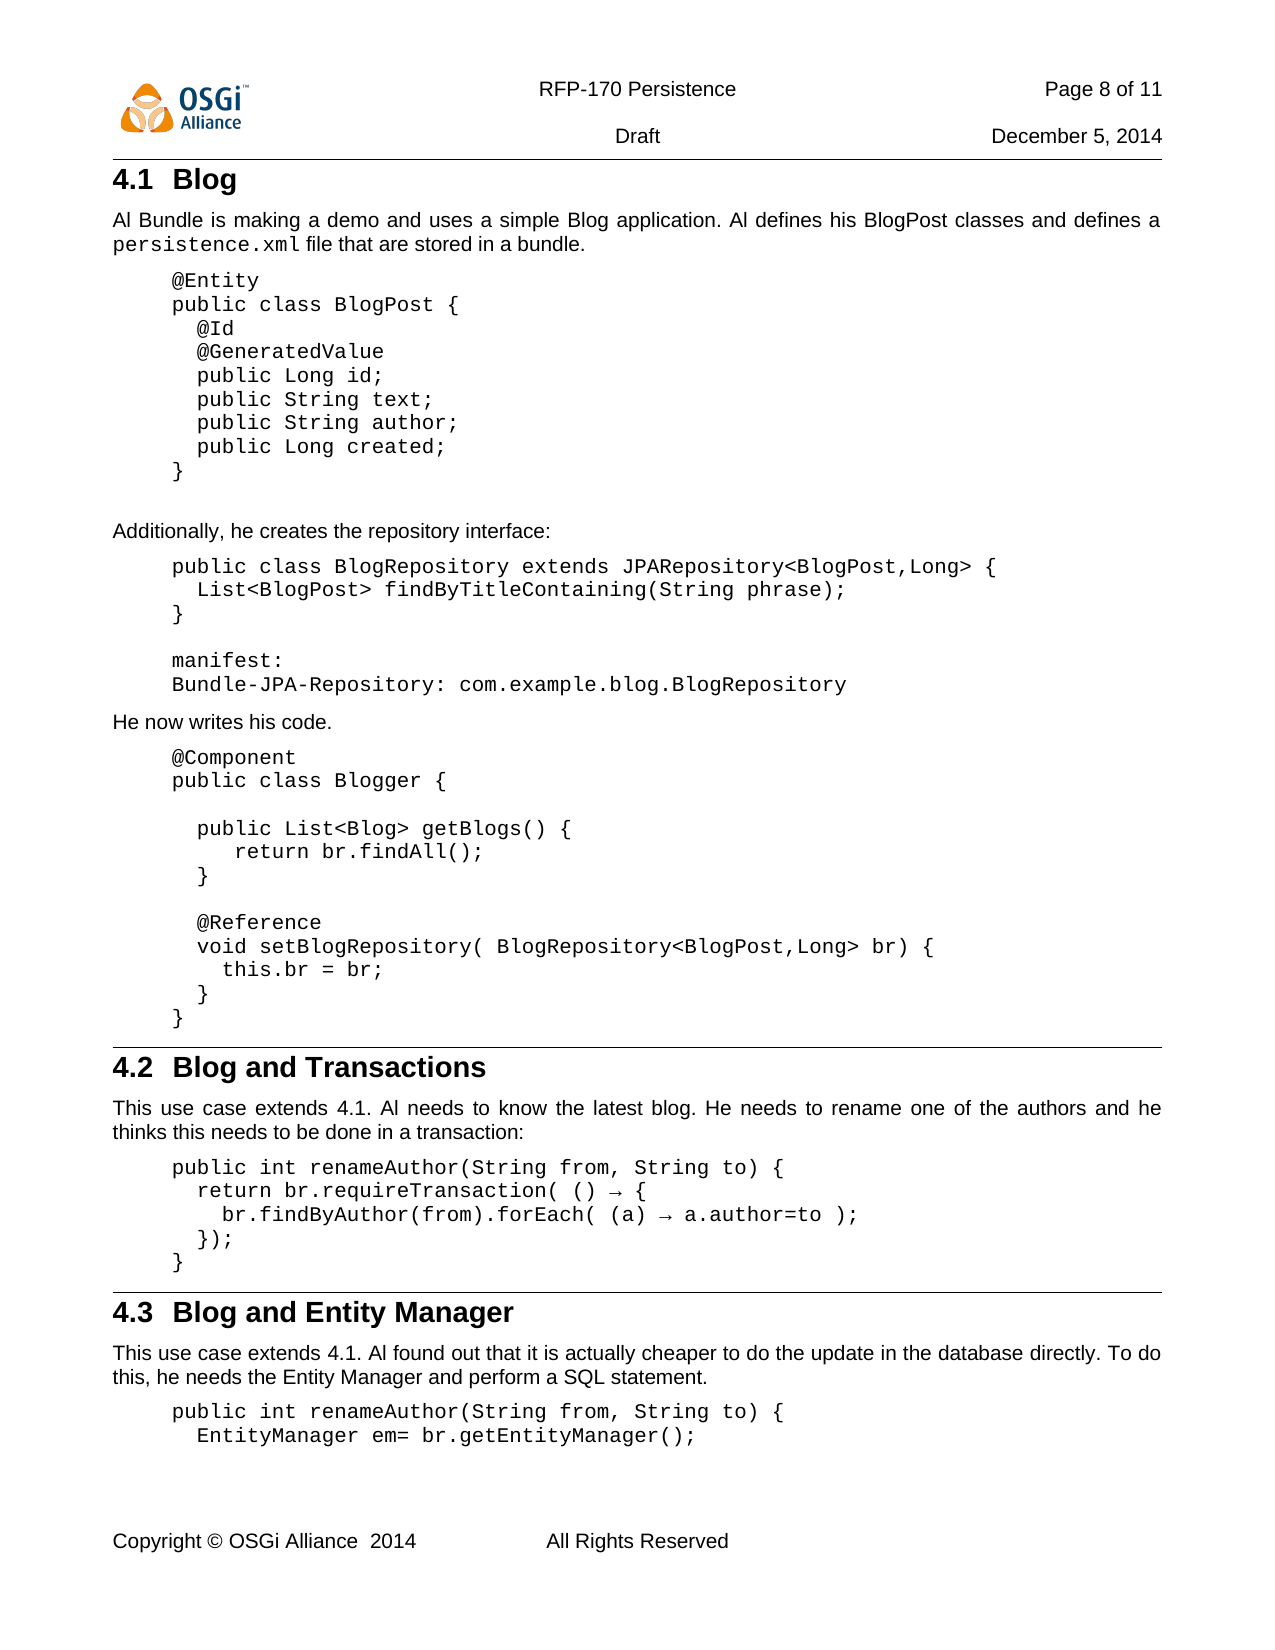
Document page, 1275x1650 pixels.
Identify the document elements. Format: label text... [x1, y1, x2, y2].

text List<BlogPost> findByTitleContaining(String phrase); [172, 579, 1162, 603]
text Additionally, he creates the repository interface: [112, 519, 1162, 543]
text @Reference [172, 912, 1162, 936]
text public int renameAuthor(String from, String to) { [172, 1401, 1162, 1425]
text public String text; [172, 389, 1162, 412]
text return br.findAll(); [172, 841, 1162, 865]
text @GeneratedValue [172, 341, 1162, 365]
text public List<Blog> getBlogs() { [172, 818, 1162, 841]
text EntityManager em= br.getEntityManager(); [172, 1425, 1162, 1448]
subtitle Blog and Entity Manager [112, 1293, 1162, 1328]
text manifest: [172, 650, 1162, 674]
text @Component [172, 747, 1162, 770]
text public Long id; [172, 365, 1162, 389]
text This use case extends 4.1. Al needs to know the latest blog. He needs to rename one of the authors and he thinks this needs to be done in a transaction: [112, 1096, 1162, 1144]
text @Entity [172, 270, 1162, 294]
subtitle Blog and Transactions [112, 1048, 1162, 1084]
text public String author; [172, 412, 1162, 436]
text public int renameAuthor(String from, String to) { [172, 1157, 1162, 1180]
text } [172, 983, 1162, 1007]
text }); [172, 1228, 1162, 1251]
text } [172, 603, 1162, 627]
text } [172, 865, 1162, 888]
text public class BlogRepository extends JPARepository<BlogPost,Long> { [172, 556, 1162, 579]
text public class BlogPost { [172, 294, 1162, 318]
text Bundle-JPA-Repository: com.example.blog.BlogRepository [172, 674, 1162, 698]
text public Long created; [172, 436, 1162, 459]
text this.br = br; [172, 959, 1162, 983]
text public class Blogger { [172, 770, 1162, 794]
text } [172, 1251, 1162, 1275]
text return br.requireTransaction( () → { [172, 1180, 1162, 1204]
text } [172, 459, 1162, 483]
text Al Bundle is making a demo and uses a simple Blog application. Al defines his BlogPost classes and defines a persistence.xml file that are stored in a bundle. [112, 208, 1162, 258]
text void setBlogRepository( BlogRepository<BlogPost,Long> br) { [172, 936, 1162, 959]
text @Id [172, 318, 1162, 341]
text He now writes his code. [112, 710, 1162, 734]
text br.findByAuthor(from).forEach( (a) → a.author=to ); [172, 1204, 1162, 1228]
text This use case extends 4.1. Al found out that it is actually cheaper to do the update in the database directly. To do this, he needs the Entity Manager and perform a SQL statement. [112, 1341, 1162, 1389]
subtitle Blog [112, 160, 1162, 196]
text } [172, 1007, 1162, 1030]
picture [113, 76, 257, 140]
